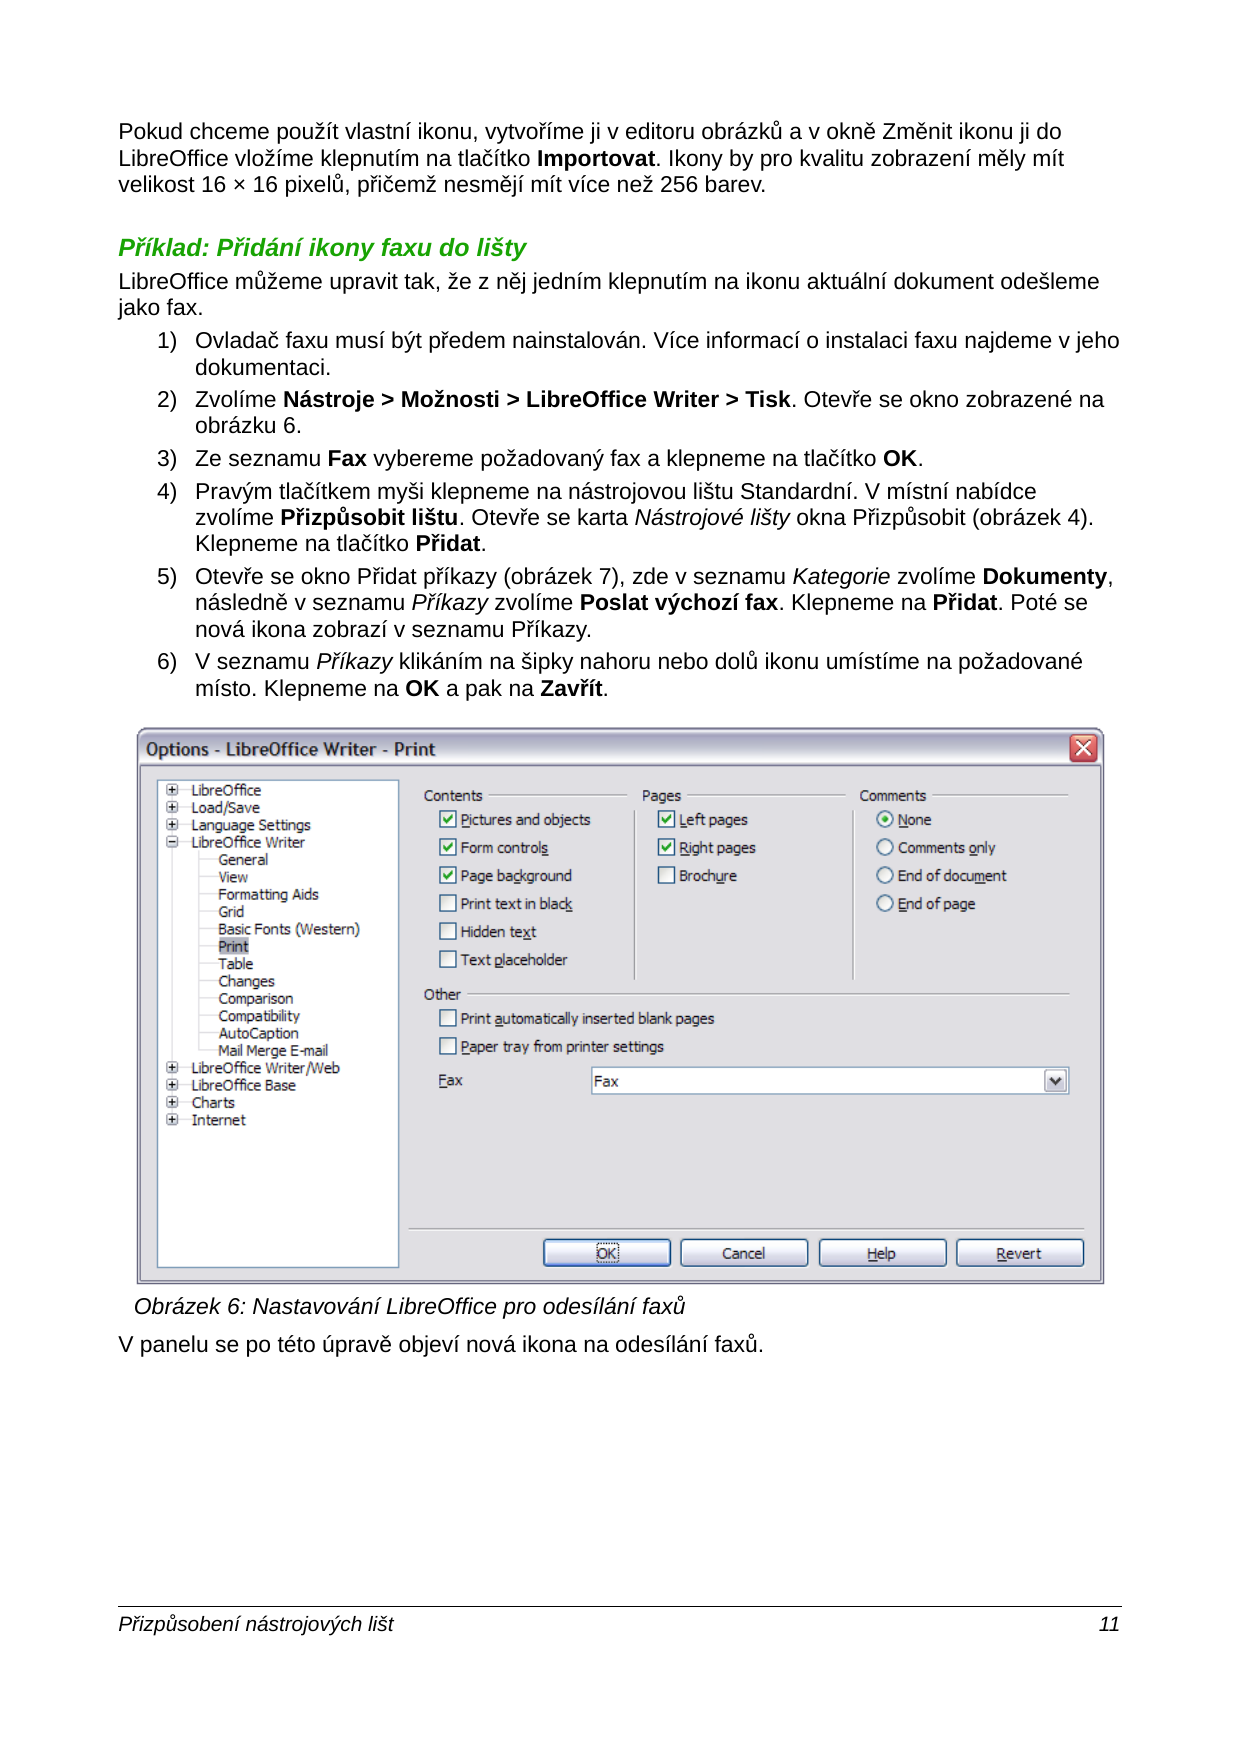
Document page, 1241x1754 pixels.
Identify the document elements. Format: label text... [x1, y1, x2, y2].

list Otevře se okno Přidat příkazy (obrázek 7), zde v seznamu Kategorie zvolíme Dokumenty, následně v seznamu Příkazy zvolíme Poslat výchozí fax. Klepneme na Přidat. Poté se nová ikona zobrazí v seznamu Příkazy. [177, 563, 1122, 642]
text V panelu se po této úpravě objeví nová ikona na odesílání faxů. [118, 1331, 1122, 1358]
text Obrázek 6 : Nastavování LibreOffice pro odesílání faxů [134, 1293, 1107, 1319]
list Zvolíme Nástroje > Možnosti > LibreOffice Writer > Tisk. Otevře se okno zobrazené na obrázku 6. [177, 386, 1122, 439]
list LibreOffice můžeme upravit tak, že z něj jedním klepnutím na ikonu aktuální dokument odešleme jako fax. [118, 268, 1122, 321]
list Ovladač faxu musí být předem nainstalován. Více informací o instalaci faxu najdeme v jeho dokumentaci. [177, 327, 1122, 380]
picture [133, 726, 1107, 1287]
list V seznamu Příkazy klikáním na šipky nahoru nebo dolů ikonu umístíme na požadované místo. Klepneme na OK a pak na Zavřít. [177, 648, 1122, 701]
list Ze seznamu Fax vybereme požadovaný fax a klepneme na tlačítko OK. [177, 445, 1122, 471]
subtitle Příklad: Přidání ikony faxu do lišty [118, 233, 1122, 261]
list Pravým tlačítkem myši klepneme na nástrojovou lištu Standardní. V místní nabídce zvolíme Přizpůsobit lištu. Otevře se karta Nástrojové lišty okna Přizpůsobit (obrázek 4). Klepneme na tlačítko Přidat. [177, 478, 1122, 557]
text Pokud chceme použít vlastní ikonu, vytvoříme ji v editoru obrázků a v okně Změnit ikonu ji do LibreOffice vložíme klepnutím na tlačítko Importovat. Ikony by pro kvalitu zobrazení měly mít velikost 16 × 16 pixelů, přičemž nesmějí mít více než 256 barev. [118, 118, 1122, 197]
